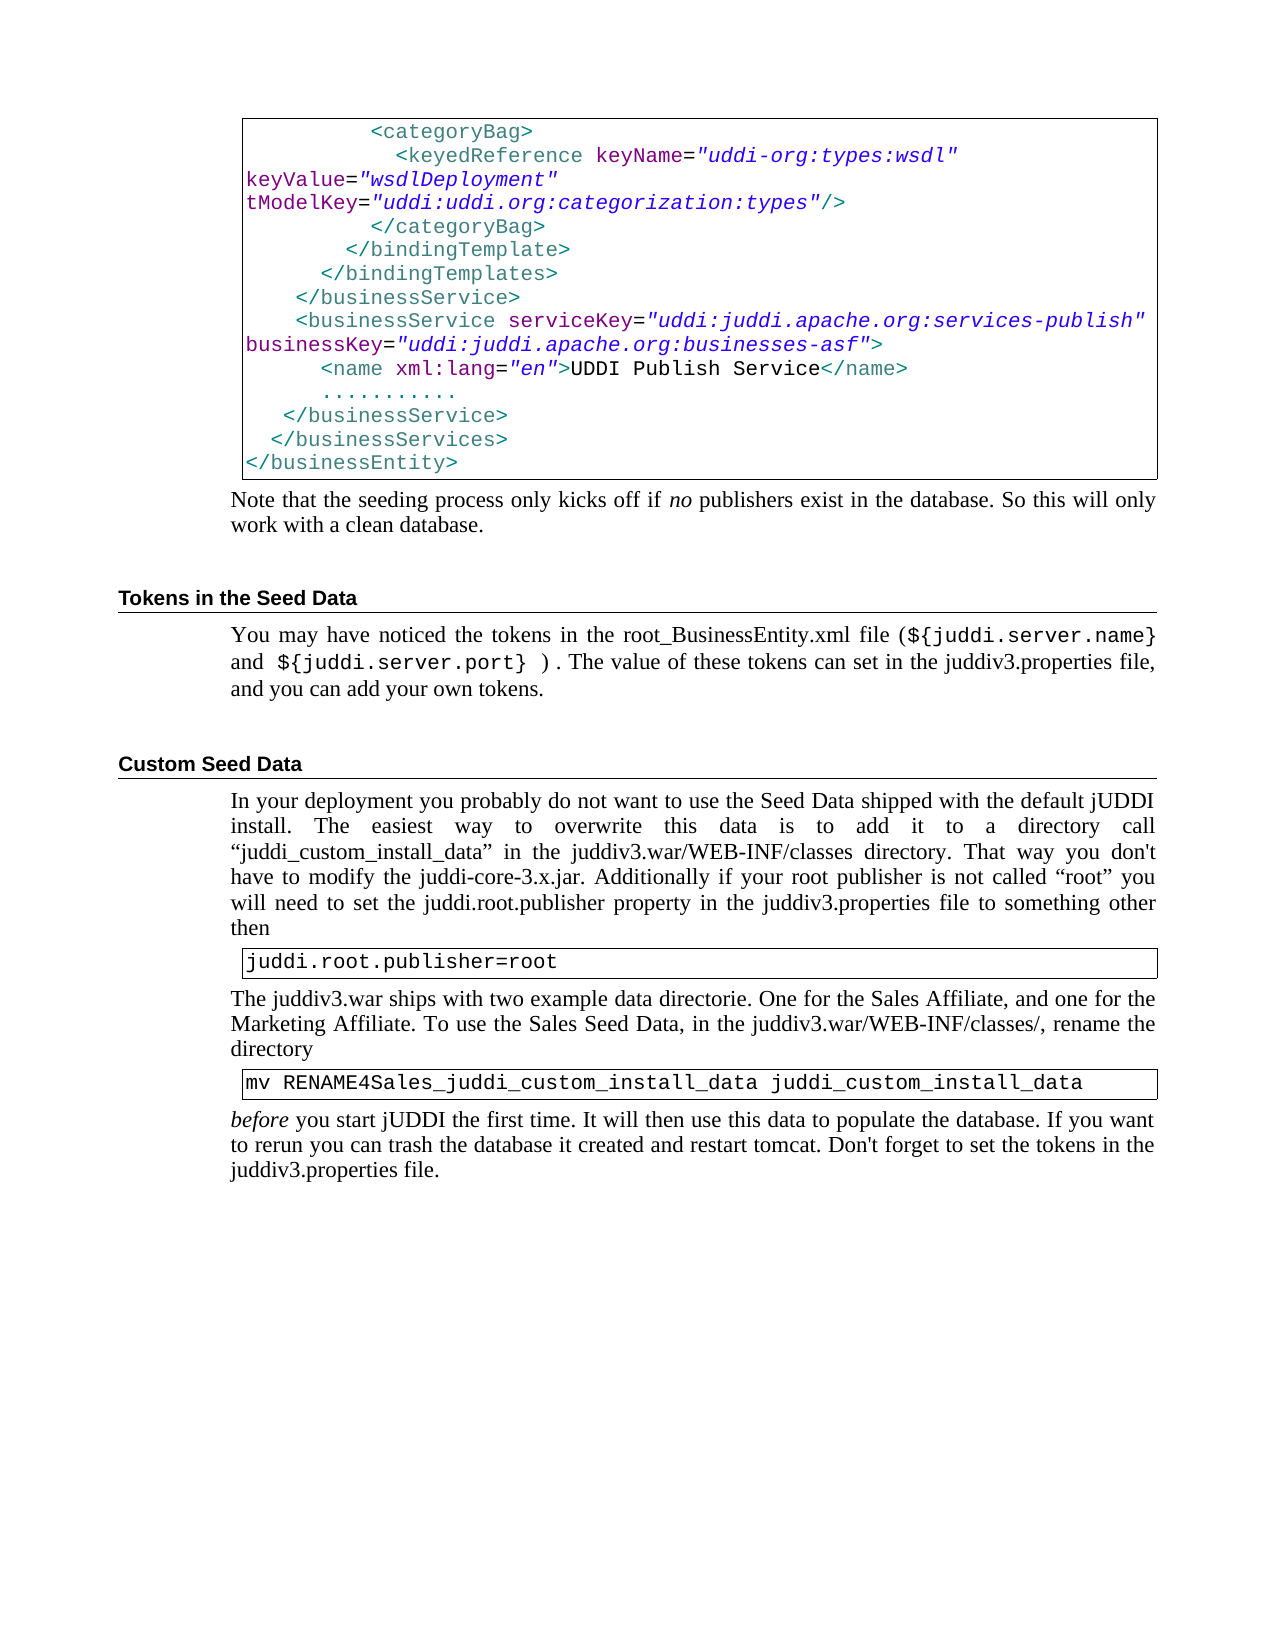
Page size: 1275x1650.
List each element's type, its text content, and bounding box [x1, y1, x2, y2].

text juddi.root.publisher=root [243, 949, 1157, 978]
text </bindingTemplate> [243, 236, 1157, 260]
text </businessEntity> [243, 449, 1157, 479]
text </bindingTemplates> [243, 260, 1157, 284]
text </categoryBag> [243, 213, 1157, 236]
subtitle Custom Seed Data [118, 752, 1157, 778]
text before you start jUDDI the first time. It will then use this data to populate the database. If you want to rerun you can trash the database it created and restart tomcat. Don't forget to set the tokens in the juddiv3.properties file. [230, 1107, 1157, 1183]
subtitle Tokens in the Seed Data [118, 587, 1157, 612]
text In your deployment you probably do not want to use the Seed Data shipped with the default jUDDI install. The easiest way to overwrite this data is to add it to a directory call “juddi_custom_install_data” in the juddiv3.war/WEB-INF/classes directory. That way you don't have to modify the juddi-core-3.x.jar. Additionally if your root publisher is not called “root” you will need to set the juddi.root.publisher property in the juddiv3.properties file to something other then [230, 788, 1157, 941]
text </businessServices> [243, 426, 1157, 449]
text <keyedReference keyName="uddi-org:types:wsdl" keyValue="wsdlDeployment" tModelKey="uddi:uddi.org:categorization:types"/> [243, 142, 1157, 213]
text </businessService> [243, 402, 1157, 426]
text <categoryBag> [243, 119, 1157, 142]
text You may have noticed the tokens in the root_BusinessEntity.xml file (${juddi.server.name} and ${juddi.server.port} ) . The value of these tokens can set in the juddiv3.properties file, and you can add your own tokens. [230, 622, 1157, 701]
text <name xml:lang="en">UDDI Publish Service</name> [243, 354, 1157, 378]
text ........... [243, 378, 1157, 402]
text The juddiv3.war ships with two example data directorie. One for the Sales Affiliate, and one for the Marketing Affiliate. To use the Sales Seed Data, in the juddiv3.war/WEB-INF/classes/, rename the directory [230, 986, 1157, 1062]
text Note that the seeding process only kicks off if no publishers exist in the database. So this will only work with a clean database. [230, 487, 1157, 537]
text mv RENAME4Sales_juddi_custom_install_data juddi_custom_install_data [243, 1070, 1157, 1099]
text <businessService serviceKey="uddi:juddi.apache.org:services-publish" businessKey="uddi:juddi.apache.org:businesses-asf"> [243, 307, 1157, 354]
text </businessService> [243, 284, 1157, 307]
